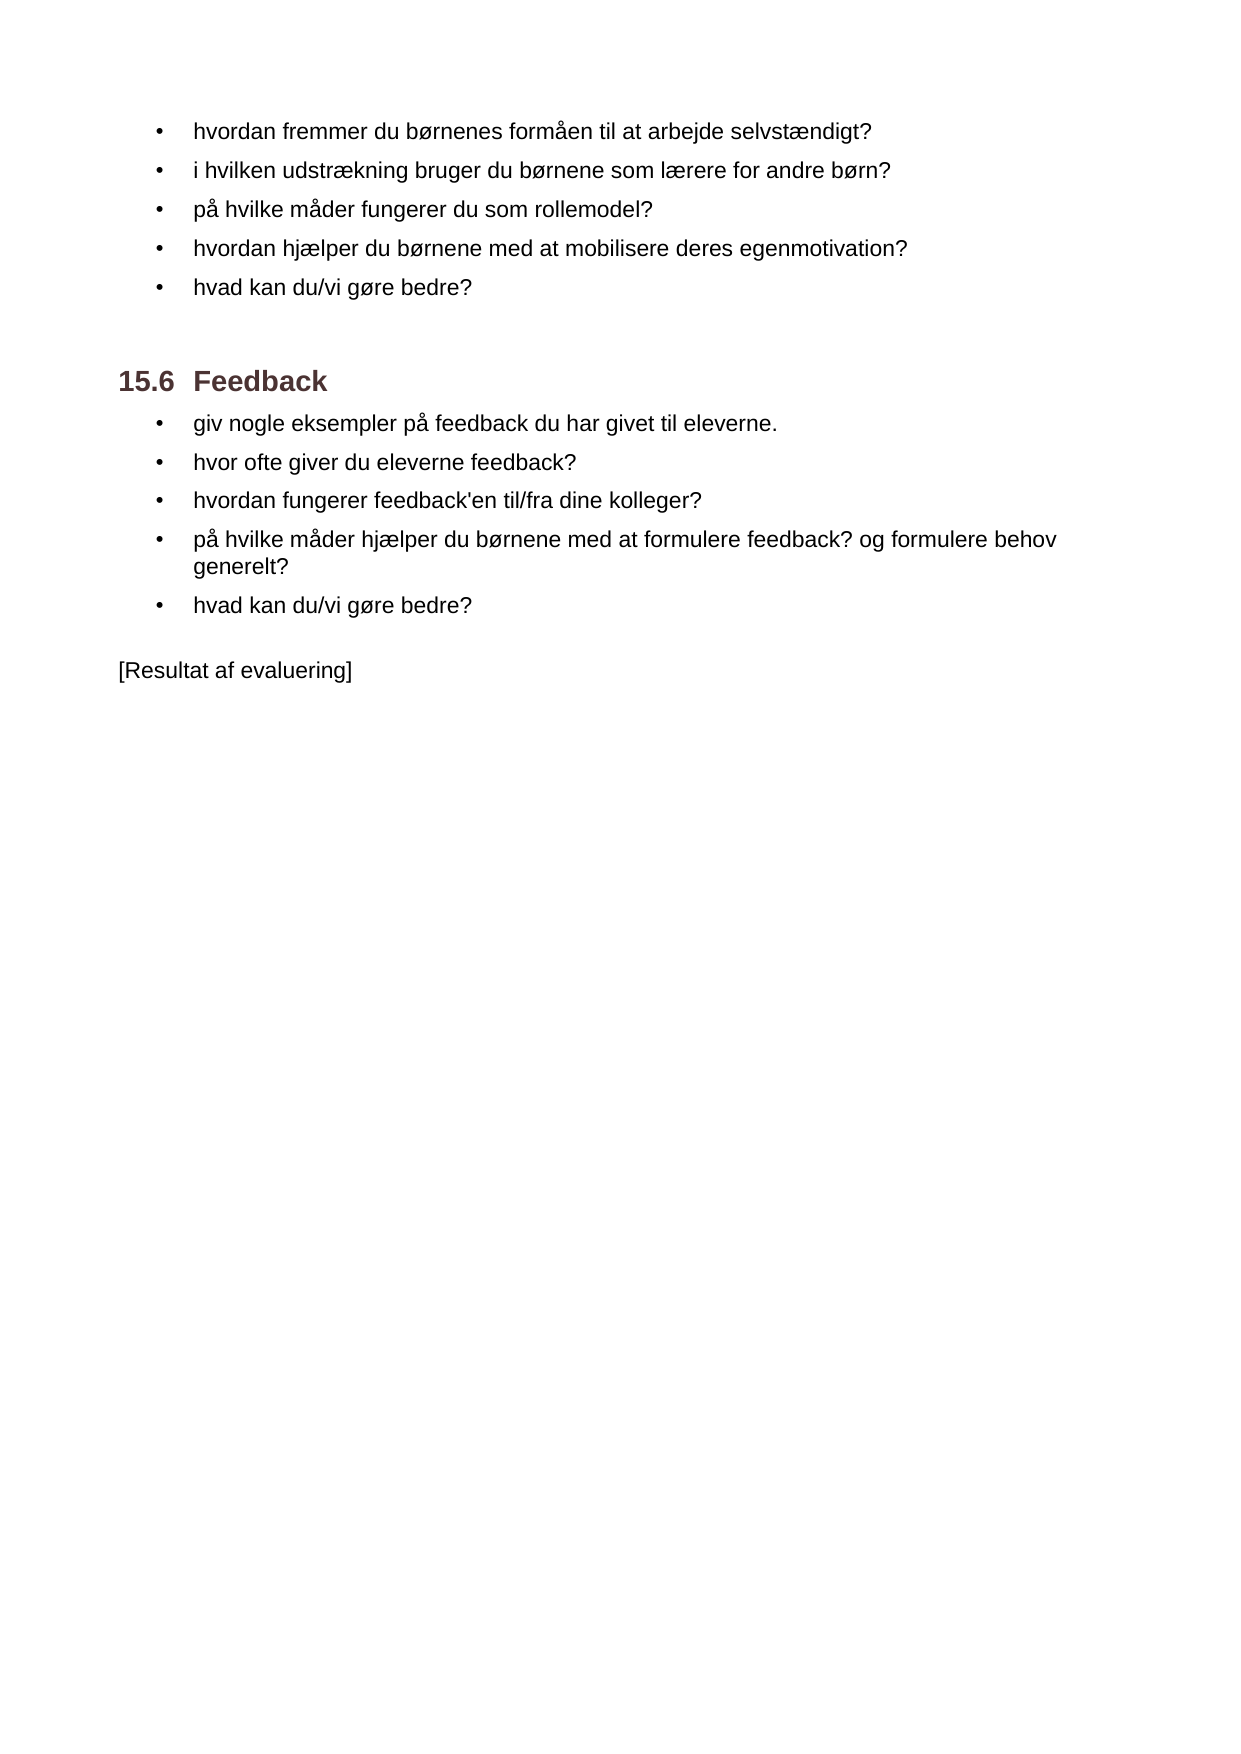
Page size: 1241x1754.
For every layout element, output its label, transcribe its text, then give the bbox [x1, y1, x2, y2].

list hvordan hjælper du børnene med at mobilisere deres egenmotivation? [156, 235, 1122, 261]
text [Resultat af evaluering] [118, 657, 1122, 683]
list hvordan fungerer feedback'en til/fra dine kolleger? [156, 487, 1122, 514]
list hvor ofte giver du eleverne feedback? [156, 449, 1122, 475]
list hvad kan du/vi gøre bedre? [156, 273, 1122, 326]
list hvordan fremmer du børnenes formåen til at arbejde selvstændigt? [156, 118, 1122, 144]
subtitle Feedback [118, 364, 1122, 397]
list i hvilken udstrækning bruger du børnene som lærere for andre børn? [156, 157, 1122, 183]
list på hvilke måder hjælper du børnene med at formulere feedback? og formulere behov generelt? [156, 526, 1122, 579]
list hvad kan du/vi gøre bedre? [156, 592, 1122, 644]
list giv nogle eksempler på feedback du har givet til eleverne. [156, 410, 1122, 436]
list på hvilke måder fungerer du som rollemodel? [156, 196, 1122, 222]
